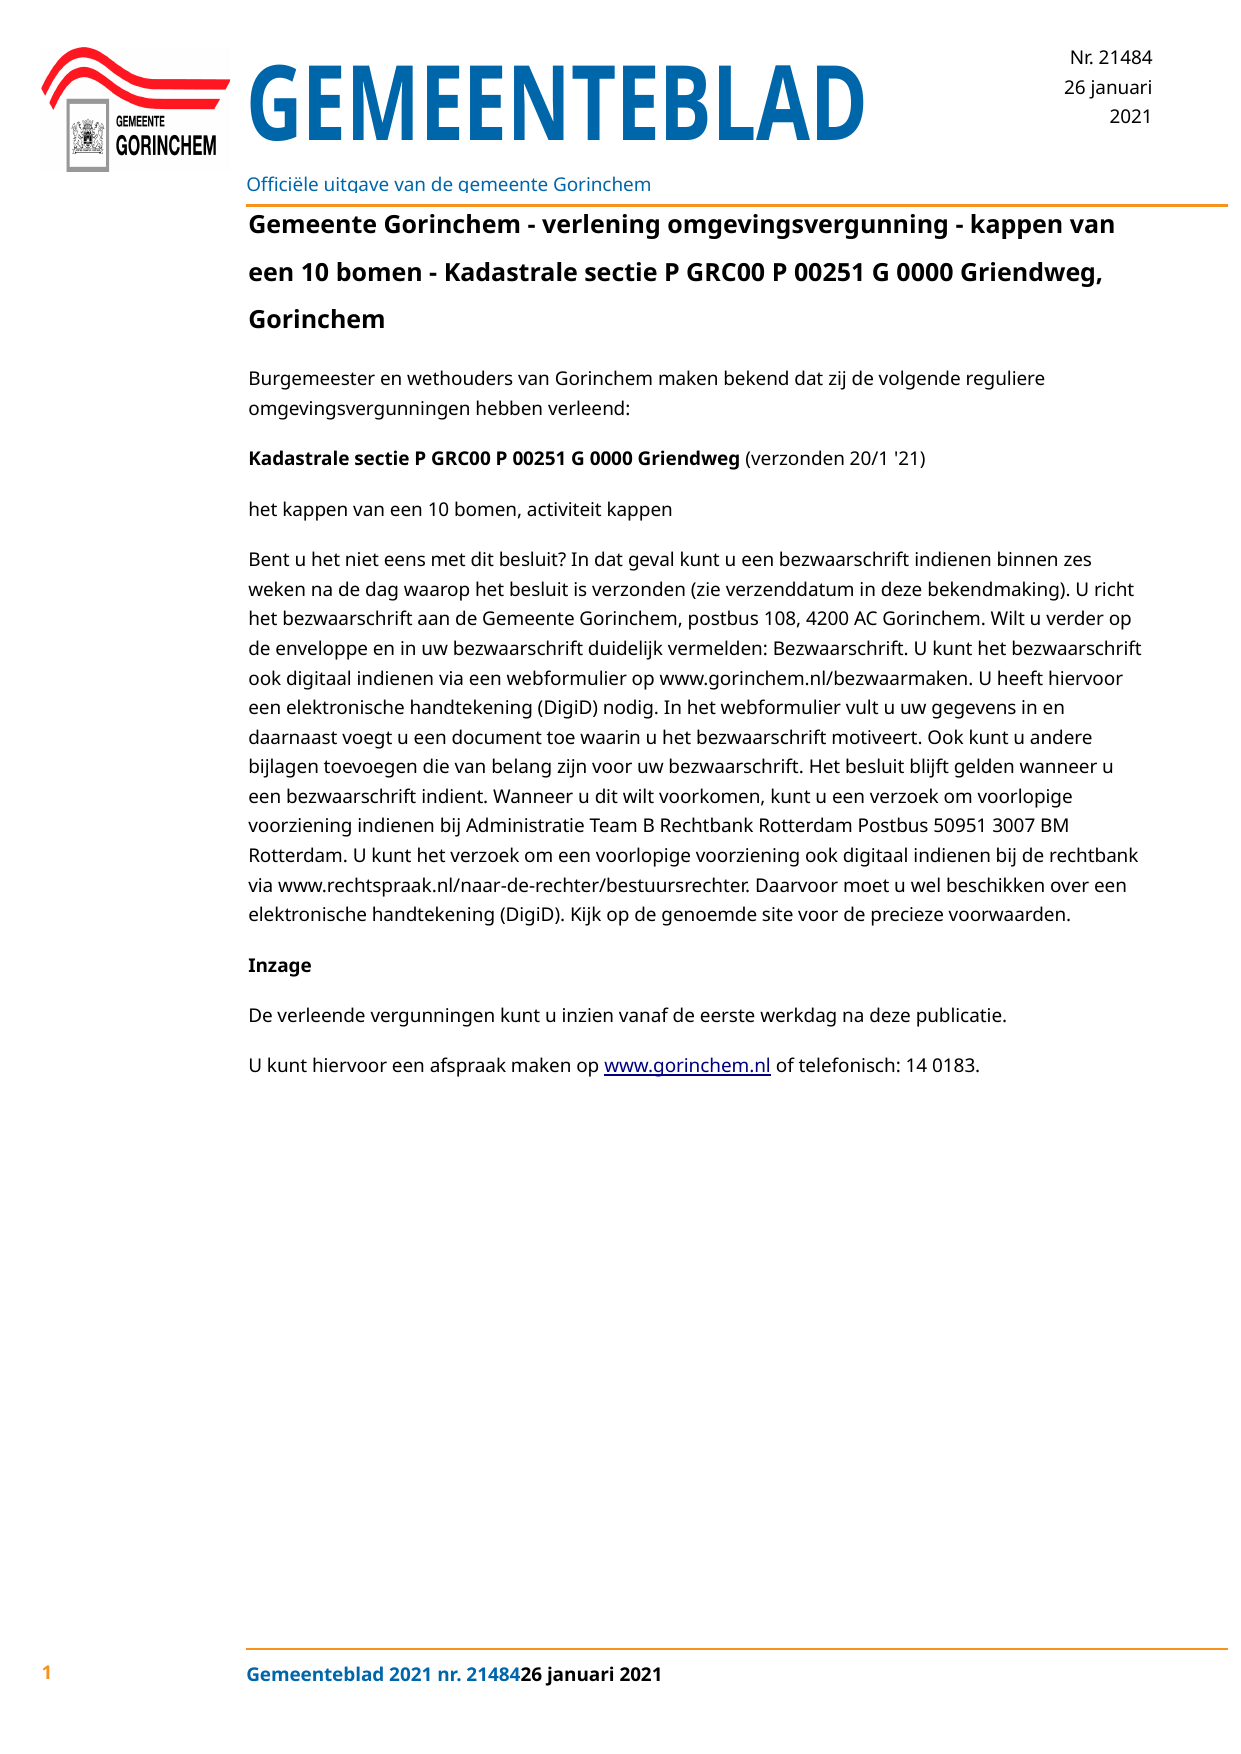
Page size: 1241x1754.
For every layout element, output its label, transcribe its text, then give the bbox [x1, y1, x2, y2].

text Bent u het niet eens met dit besluit? In dat geval kunt u een bezwaarschrift indienen binnen zes weken na de dag waarop het besluit is verzonden (zie verzenddatum in deze bekendmaking). U richt het bezwaarschrift aan de Gemeente Gorinchem, postbus 108, 4200 AC Gorinchem. Wilt u verder op de enveloppe en in uw bezwaarschrift duidelijk vermelden: Bezwaarschrift. U kunt het bezwaarschrift ook digitaal indienen via een webformulier op www.gorinchem.nl/bezwaarmaken. U heeft hiervoor een elektronische handtekening (DigiD) nodig. In het webformulier vult u uw gegevens in en daarnaast voegt u een document toe waarin u het bezwaarschrift motiveert. Ook kunt u andere bijlagen toevoegen die van belang zijn voor uw bezwaarschrift. Het besluit blijft gelden wanneer u een bezwaarschrift indient. Wanneer u dit wilt voorkomen, kunt u een verzoek om voorlopige voorziening indienen bij Administratie Team B Rechtbank Rotterdam Postbus 50951 3007 BM Rotterdam. U kunt het verzoek om een voorlopige voorziening ook digitaal indienen bij de rechtbank via www.rechtspraak.nl/naar-de-rechter/bestuursrechter. Daarvoor moet u wel beschikken over een elektronische handtekening (DigiD). Kijk op de genoemde site voor de precieze voorwaarden. [248, 546, 1152, 927]
text U kunt hiervoor een afspraak maken op www.gorinchem.nl of telefonisch: 14 0183. [248, 1053, 1152, 1078]
text het kappen van een 10 bomen, activiteit kappen [248, 496, 1152, 522]
text De verleende vergunningen kunt u inzien vanaf de eerste werkdag na deze publicatie. [248, 1002, 1152, 1028]
picture [41, 47, 231, 172]
text Inzage [248, 952, 1152, 977]
text Kadastrale sectie P GRC00 P 00251 G 0000 Griendweg (verzonden 20/1 '21) [248, 446, 1152, 471]
text Gemeente Gorinchem - verlening omgevingsvergunning - kappen van een 10 bomen - Kadastrale sectie P GRC00 P 00251 G 0000 Griendweg, Gorinchem [248, 207, 1152, 336]
text Burgemeester en wethouders van Gorinchem maken bekend dat zij de volgende reguliere omgevingsvergunningen hebben verleend: [248, 366, 1152, 421]
